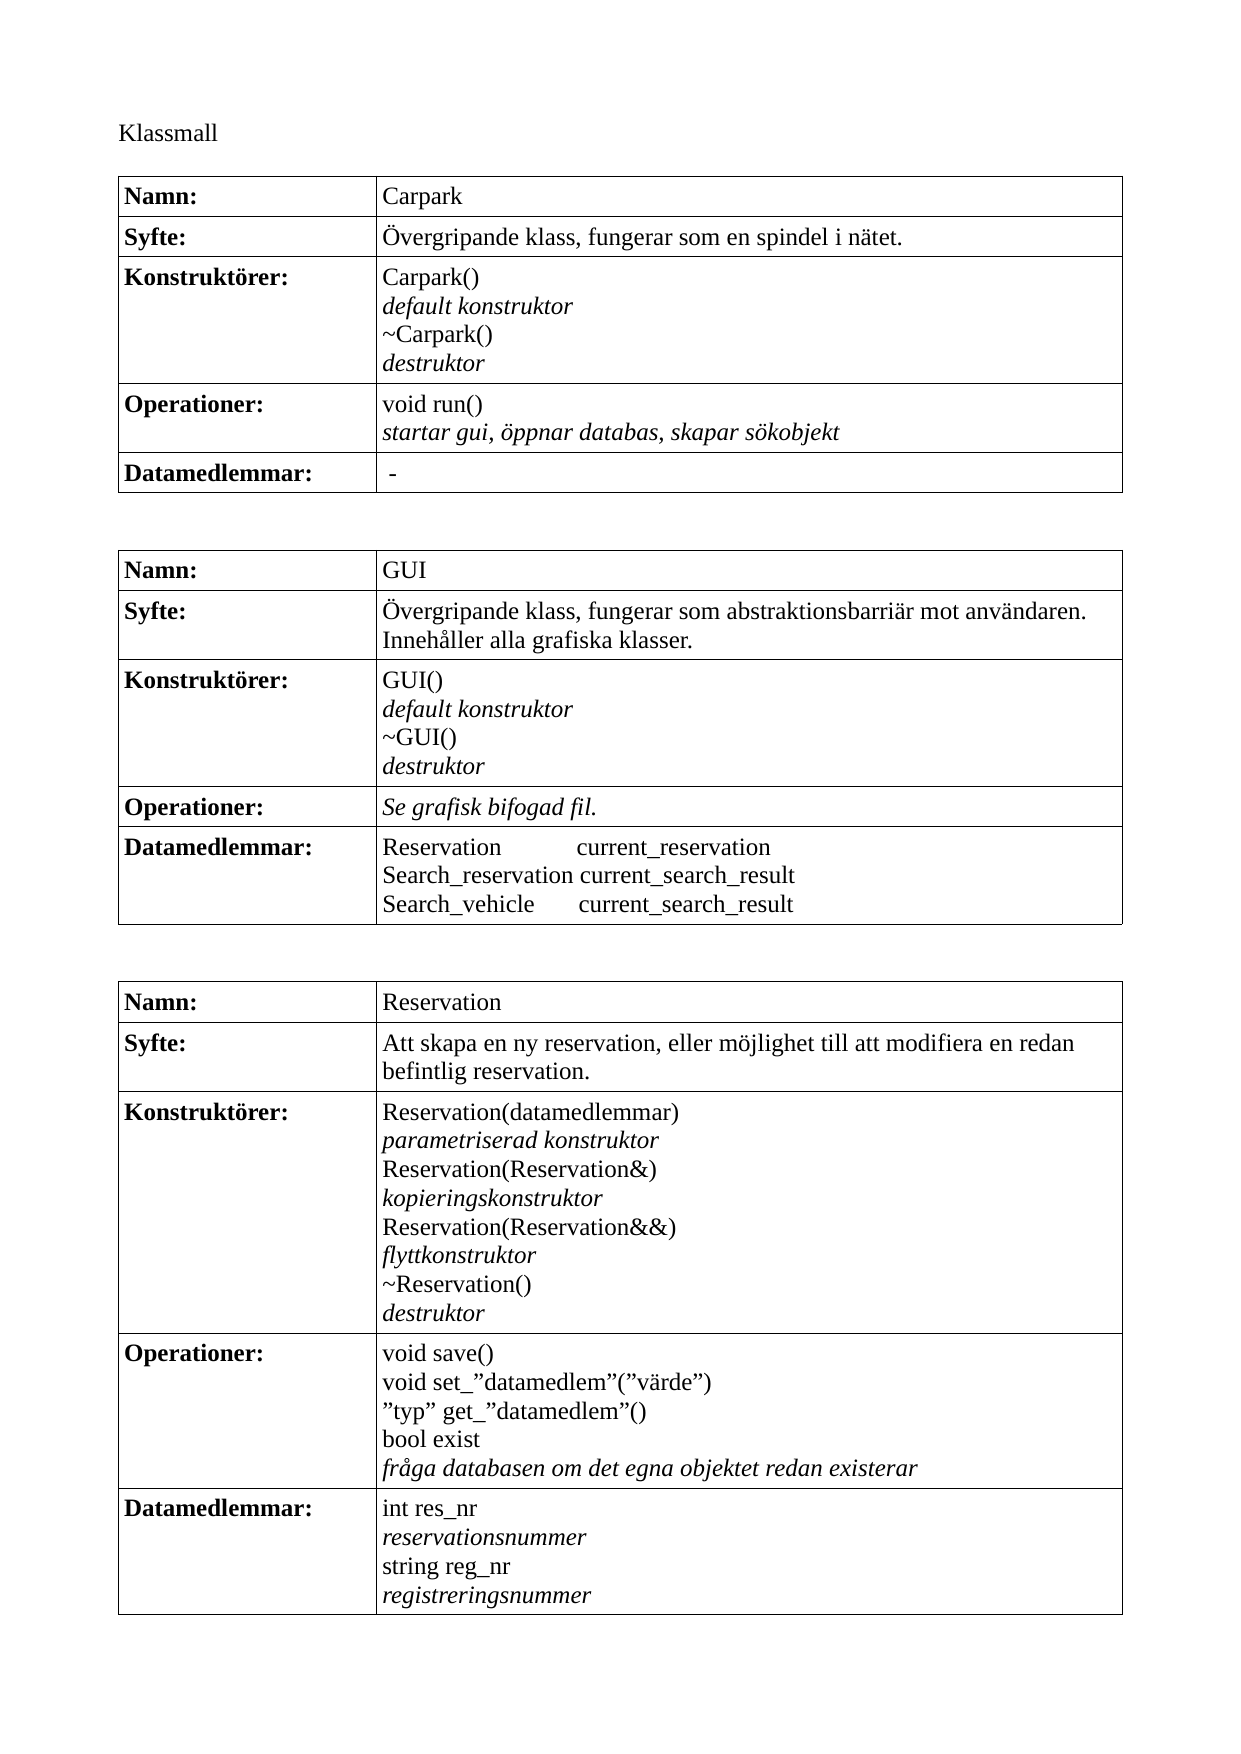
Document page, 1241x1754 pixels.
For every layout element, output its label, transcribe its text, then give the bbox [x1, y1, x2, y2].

table_header Namn: [119, 177, 376, 216]
table_header GUI [377, 551, 1122, 590]
table_cell Reservation current_reservation Search_reservation current_search_result Search_vehicle current_search_result [377, 827, 1122, 924]
table_cell GUI() default konstruktor ~GUI() destruktor [377, 660, 1122, 786]
table_cell int res_nr reservationsnummer string reg_nr registreringsnummer [377, 1489, 1122, 1614]
table_header Reservation [377, 982, 1122, 1022]
table_cell Övergripande klass, fungerar som abstraktionsbarriär mot användaren. Innehåller alla grafiska klasser. [377, 591, 1122, 659]
text Klassmall [118, 118, 1122, 147]
table_cell Syfte: [119, 1023, 376, 1091]
table_cell Datamedlemmar: [119, 453, 376, 492]
table_cell Carpark() default konstruktor ~Carpark() destruktor [377, 257, 1122, 383]
table_cell Konstruktörer: [119, 1092, 376, 1332]
table_cell void save() void set_”datamedlem”(”värde”) ”typ” get_”datamedlem”() bool exist fråga databasen om det egna objektet redan existerar [377, 1334, 1122, 1488]
table_cell Övergripande klass, fungerar som en spindel i nätet. [377, 217, 1122, 256]
table_cell Datamedlemmar: [119, 1489, 376, 1614]
table_header Namn: [119, 551, 376, 590]
table_cell Syfte: [119, 217, 376, 256]
table_cell Konstruktörer: [119, 660, 376, 786]
table_cell Reservation(datamedlemmar) parametriserad konstruktor Reservation(Reservation&) kopieringskonstruktor Reservation(Reservation&&) flyttkonstruktor ~Reservation() destruktor [377, 1092, 1122, 1332]
table_cell Syfte: [119, 591, 376, 659]
table_cell Operationer: [119, 1334, 376, 1488]
table_cell Konstruktörer: [119, 257, 376, 383]
table_cell Datamedlemmar: [119, 827, 376, 924]
table_cell Se grafisk bifogad fil. [377, 787, 1122, 826]
table_cell void run() startar gui, öppnar databas, skapar sökobjekt [377, 384, 1122, 452]
table_cell Operationer: [119, 787, 376, 826]
table_header Carpark [377, 177, 1122, 216]
table_header Namn: [119, 982, 376, 1022]
table_cell Att skapa en ny reservation, eller möjlighet till att modifiera en redan befintlig reservation. [377, 1023, 1122, 1091]
table_cell Operationer: [119, 384, 376, 452]
table_cell - [377, 453, 1122, 492]
